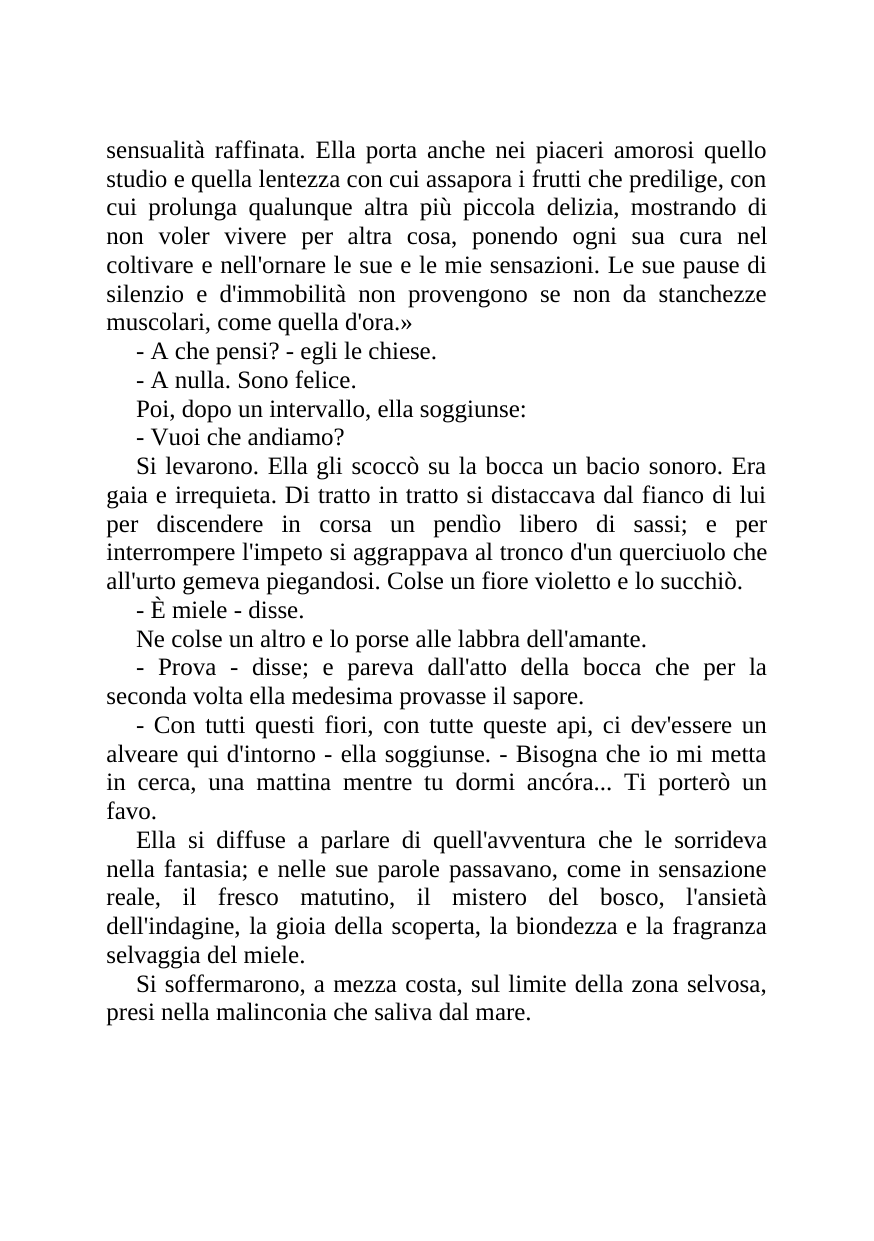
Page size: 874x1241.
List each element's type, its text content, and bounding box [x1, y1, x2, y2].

text - A che pensi? - egli le chiese. [106, 336, 768, 365]
text - È miele - disse. [106, 595, 768, 624]
text - Con tutti questi fiori, con tutte queste api, ci dev'essere un alveare qui d'intorno - ella soggiunse. - Bisogna che io mi metta in cerca, una mattina mentre tu dormi ancóra... Ti porterò un favo. [106, 710, 768, 825]
text Si levarono. Ella gli scoccò su la bocca un bacio sonoro. Era gaia e irrequieta. Di tratto in tratto si distaccava dal fianco di lui per discendere in corsa un pendìo libero di sassi; e per interrompere l'impeto si aggrappava al tronco d'un querciuolo che all'urto gemeva piegandosi. Colse un fiore violetto e lo succhiò. [106, 451, 768, 595]
text Si soffermarono, a mezza costa, sul limite della zona selvosa, presi nella malinconia che saliva dal mare. [106, 969, 768, 1026]
text - Prova - disse; e pareva dall'atto della bocca che per la seconda volta ella medesima provasse il sapore. [106, 652, 768, 710]
text Poi, dopo un intervallo, ella soggiunse: [106, 394, 768, 422]
text - A nulla. Sono felice. [106, 365, 768, 394]
text Ne colse un altro e lo porse alle labbra dell'amante. [106, 624, 768, 652]
text sensualità raffinata. Ella porta anche nei piaceri amorosi quello studio e quella lentezza con cui assapora i frutti che predilige, con cui prolunga qualunque altra più piccola delizia, mostrando di non voler vivere per altra cosa, ponendo ogni sua cura nel coltivare e nell'ornare le sue e le mie sensazioni. Le sue pause di silenzio e d'immobilità non provengono se non da stanchezze muscolari, come quella d'ora.» [106, 135, 768, 336]
text - Vuoi che andiamo? [106, 422, 768, 451]
text Ella si diffuse a parlare di quell'avventura che le sorrideva nella fantasia; e nelle sue parole passavano, come in sensazione reale, il fresco matutino, il mistero del bosco, l'ansietà dell'indagine, la gioia della scoperta, la biondezza e la fragranza selvaggia del miele. [106, 825, 768, 969]
